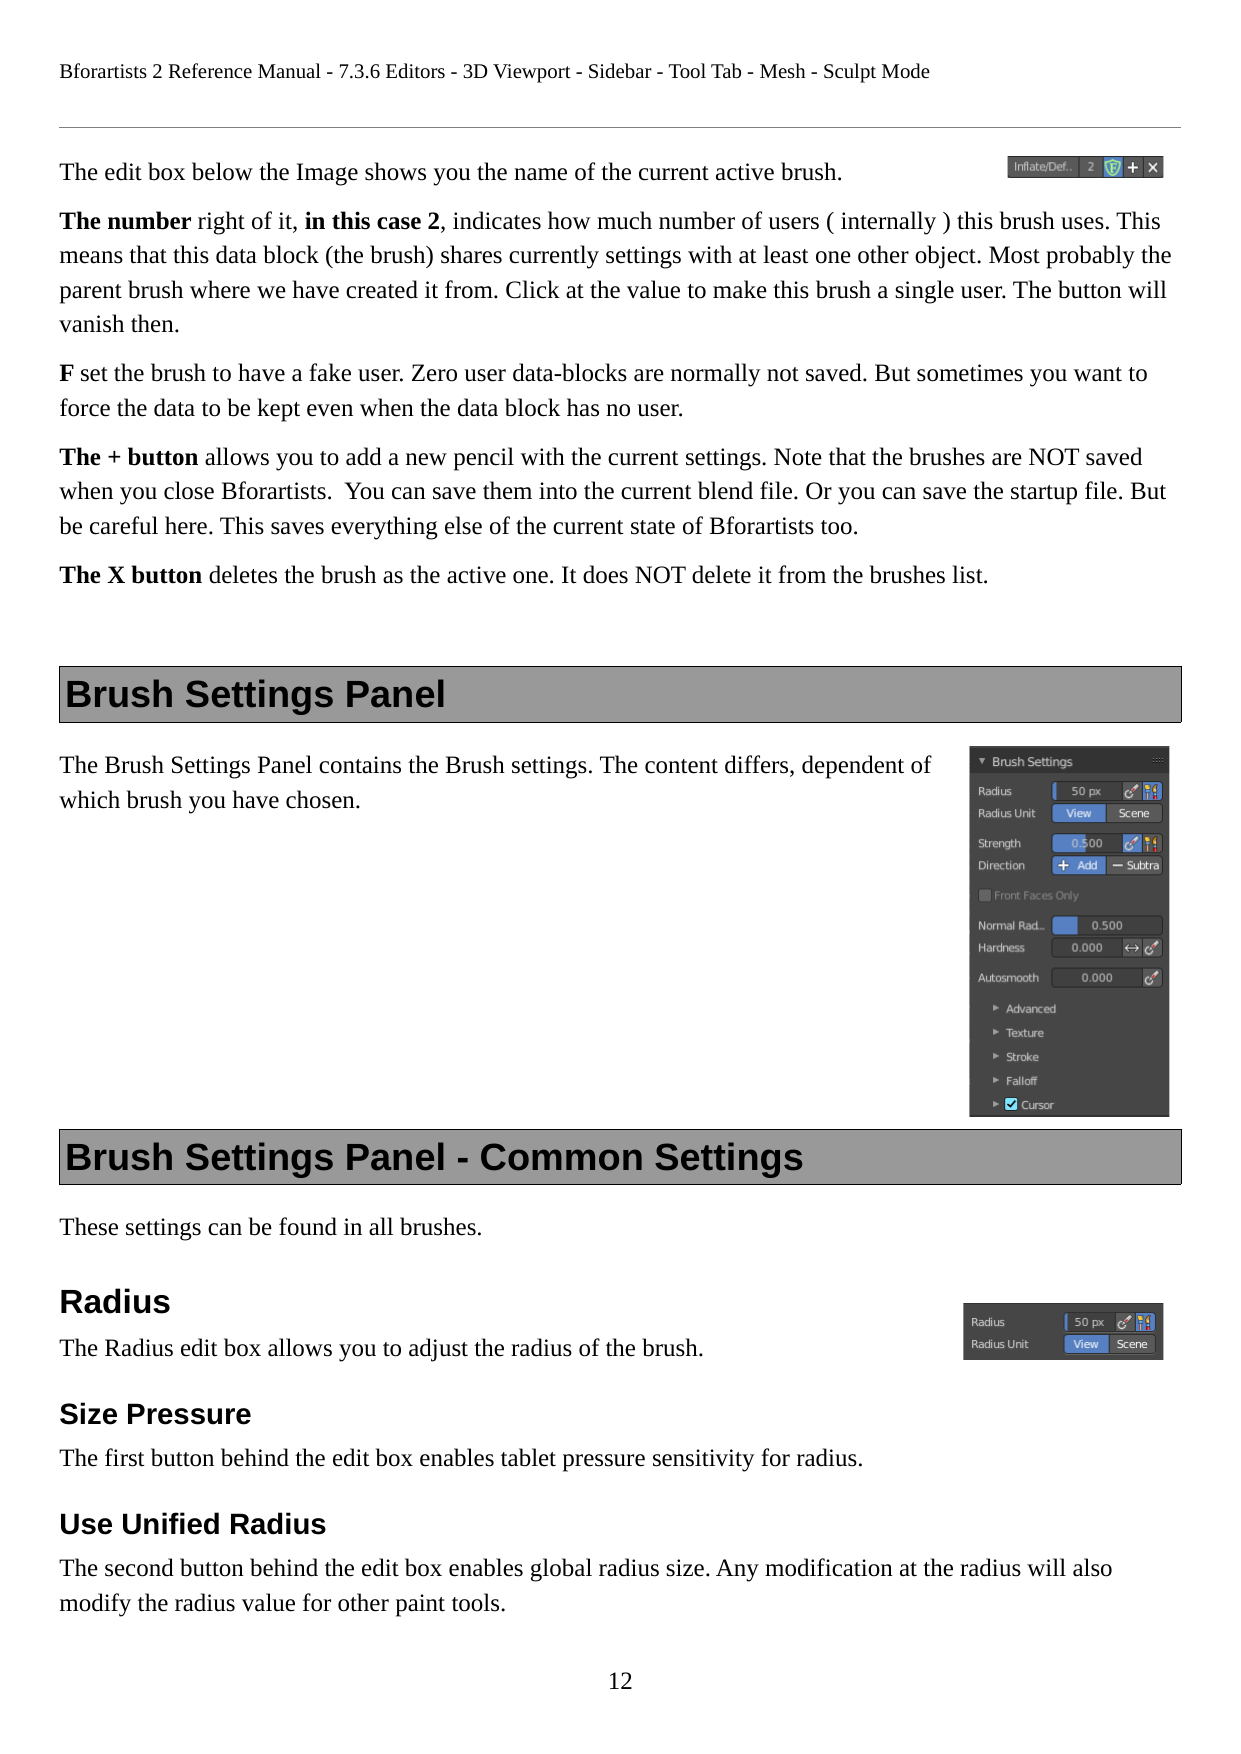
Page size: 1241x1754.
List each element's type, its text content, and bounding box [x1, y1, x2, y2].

subtitle Radius [59, 1282, 1181, 1321]
subtitle Size Pressure [59, 1397, 1181, 1431]
text The Radius edit box allows you to adjust the radius of the brush. [59, 1333, 1181, 1362]
picture [969, 746, 1170, 1117]
text The edit box below the Image shows you the name of the current active brush. [59, 157, 1181, 186]
picture [963, 1303, 1164, 1360]
table_header Brush Settings Panel [60, 667, 1181, 722]
text The number right of it, in this case 2, indicates how much number of users ( internally ) this brush uses. This means that this data block (the brush) shares currently settings with at least one other object. Most probably the parent brush where we have created it from. Click at the value to make this brush a single user. The button will vanish then. [59, 206, 1181, 338]
table_header Brush Settings Panel - Common Settings [60, 1130, 1181, 1184]
text F set the brush to have a fake user. Zero user data-blocks are normally not saved. But sometimes you want to force the data to be kept even when the data block has no user. [59, 358, 1181, 422]
text The first button behind the edit box enables tablet pressure sensitivity for radius. [59, 1443, 1181, 1472]
text The second button behind the edit box enables global radius size. Any modification at the radius will also modify the radius value for other paint tools. [59, 1553, 1181, 1617]
text These settings can be found in all brushes. [59, 1212, 1181, 1241]
picture [1007, 156, 1164, 178]
text The Brush Settings Panel contains the Brush settings. The content differs, dependent of which brush you have chosen. [59, 751, 969, 814]
subtitle Use Unified Radius [59, 1507, 1181, 1541]
text The + button allows you to add a new pencil with the current settings. Note that the brushes are NOT saved when you close Bforartists. You can save them into the current blend file. Or you can save the startup file. But be careful here. This saves everything else of the current state of Bforartists too. [59, 442, 1181, 539]
text The X button deletes the brush as the active one. It does NOT delete it from the brushes list. [59, 560, 1181, 589]
